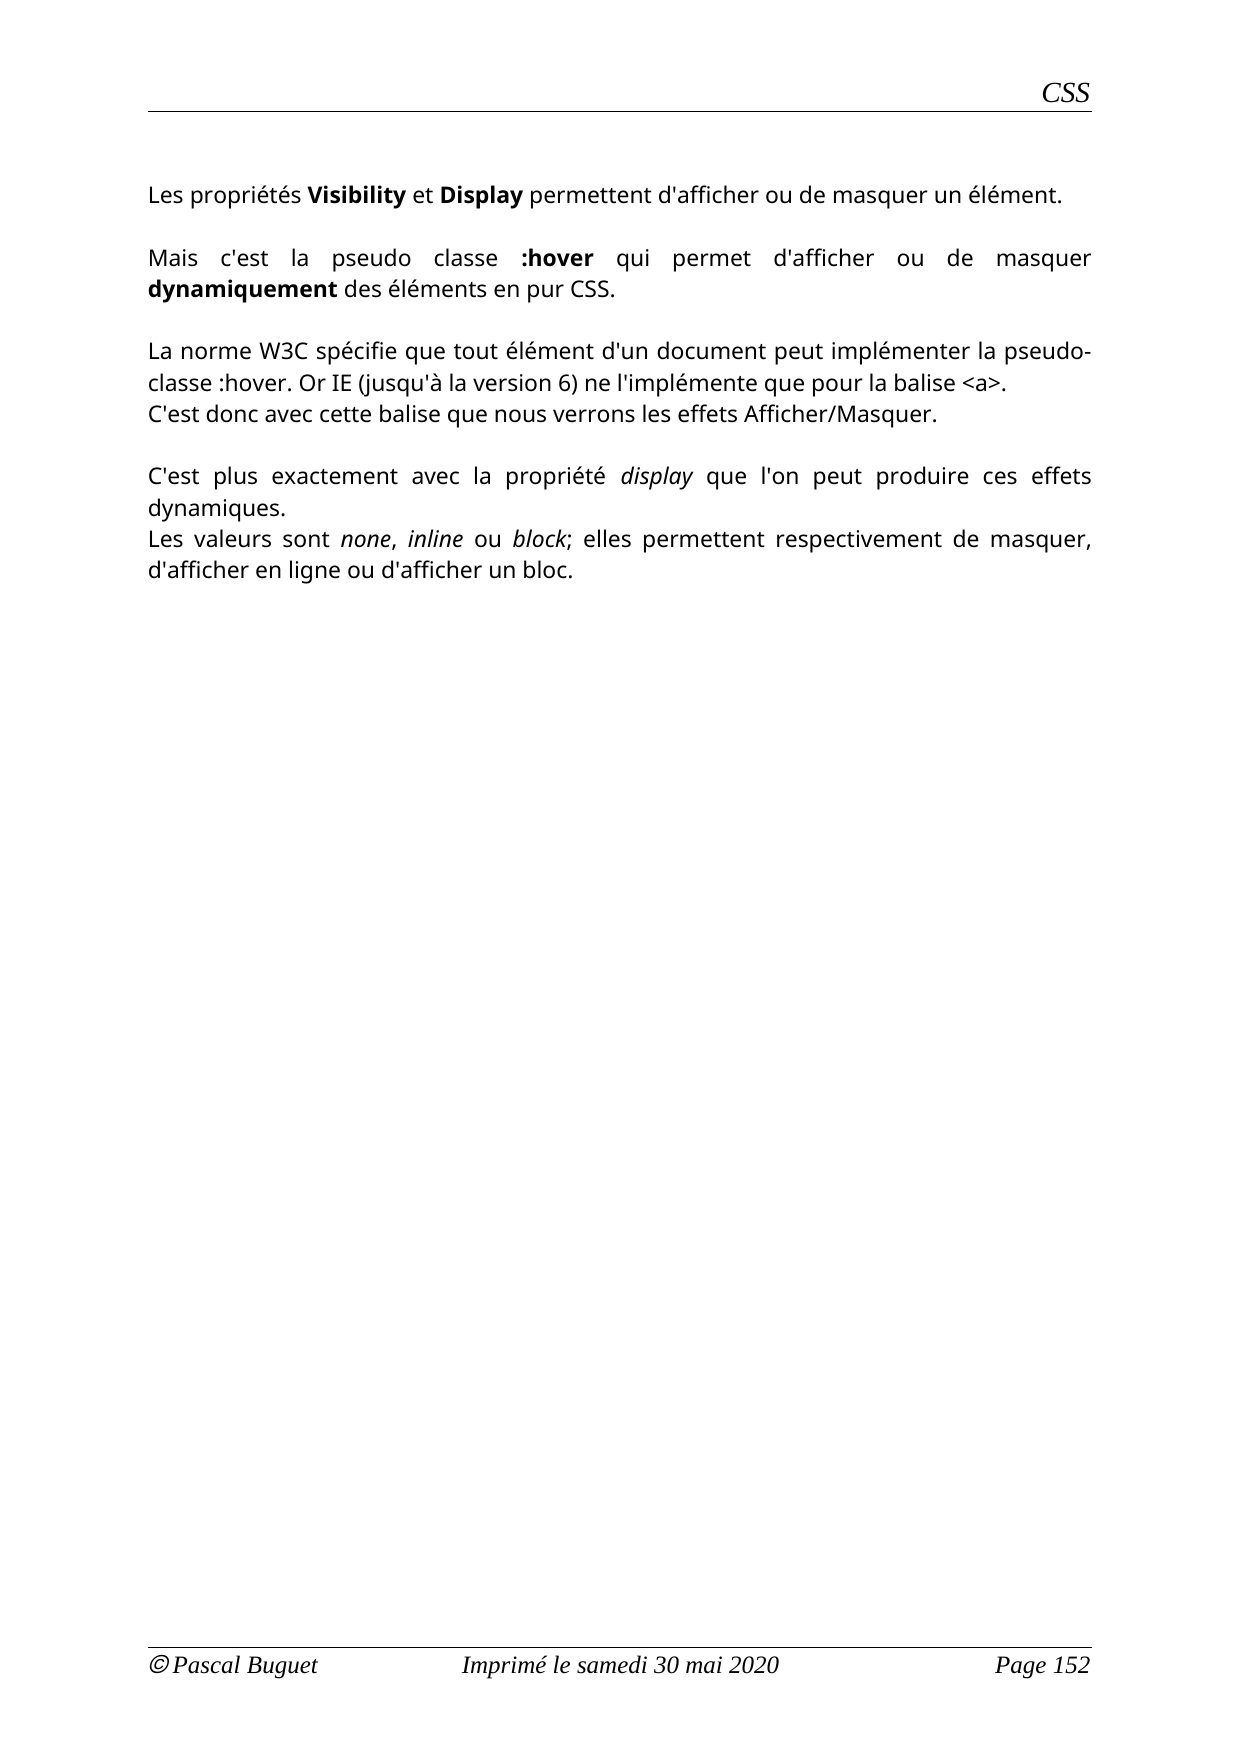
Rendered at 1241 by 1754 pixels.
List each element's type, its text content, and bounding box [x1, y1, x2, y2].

text Les propriétés Visibility et Display permettent d'afficher ou de masquer un élément. [148, 179, 1092, 210]
text C'est donc avec cette balise que nous verrons les effets Afficher/Masquer. [148, 398, 1092, 429]
text La norme W3C spécifie que tout élément d'un document peut implémenter la pseudo-classe :hover. Or IE (jusqu'à la version 6) ne l'implémente que pour la balise <a>. [148, 335, 1092, 398]
text C'est plus exactement avec la propriété display que l'on peut produire ces effets dynamiques. [148, 460, 1092, 523]
text Les valeurs sont none, inline ou block; elles permettent respectivement de masquer, d'afficher en ligne ou d'afficher un bloc. [148, 523, 1092, 585]
text Mais c'est la pseudo classe :hover qui permet d'afficher ou de masquer dynamiquement des éléments en pur CSS. [148, 241, 1092, 304]
